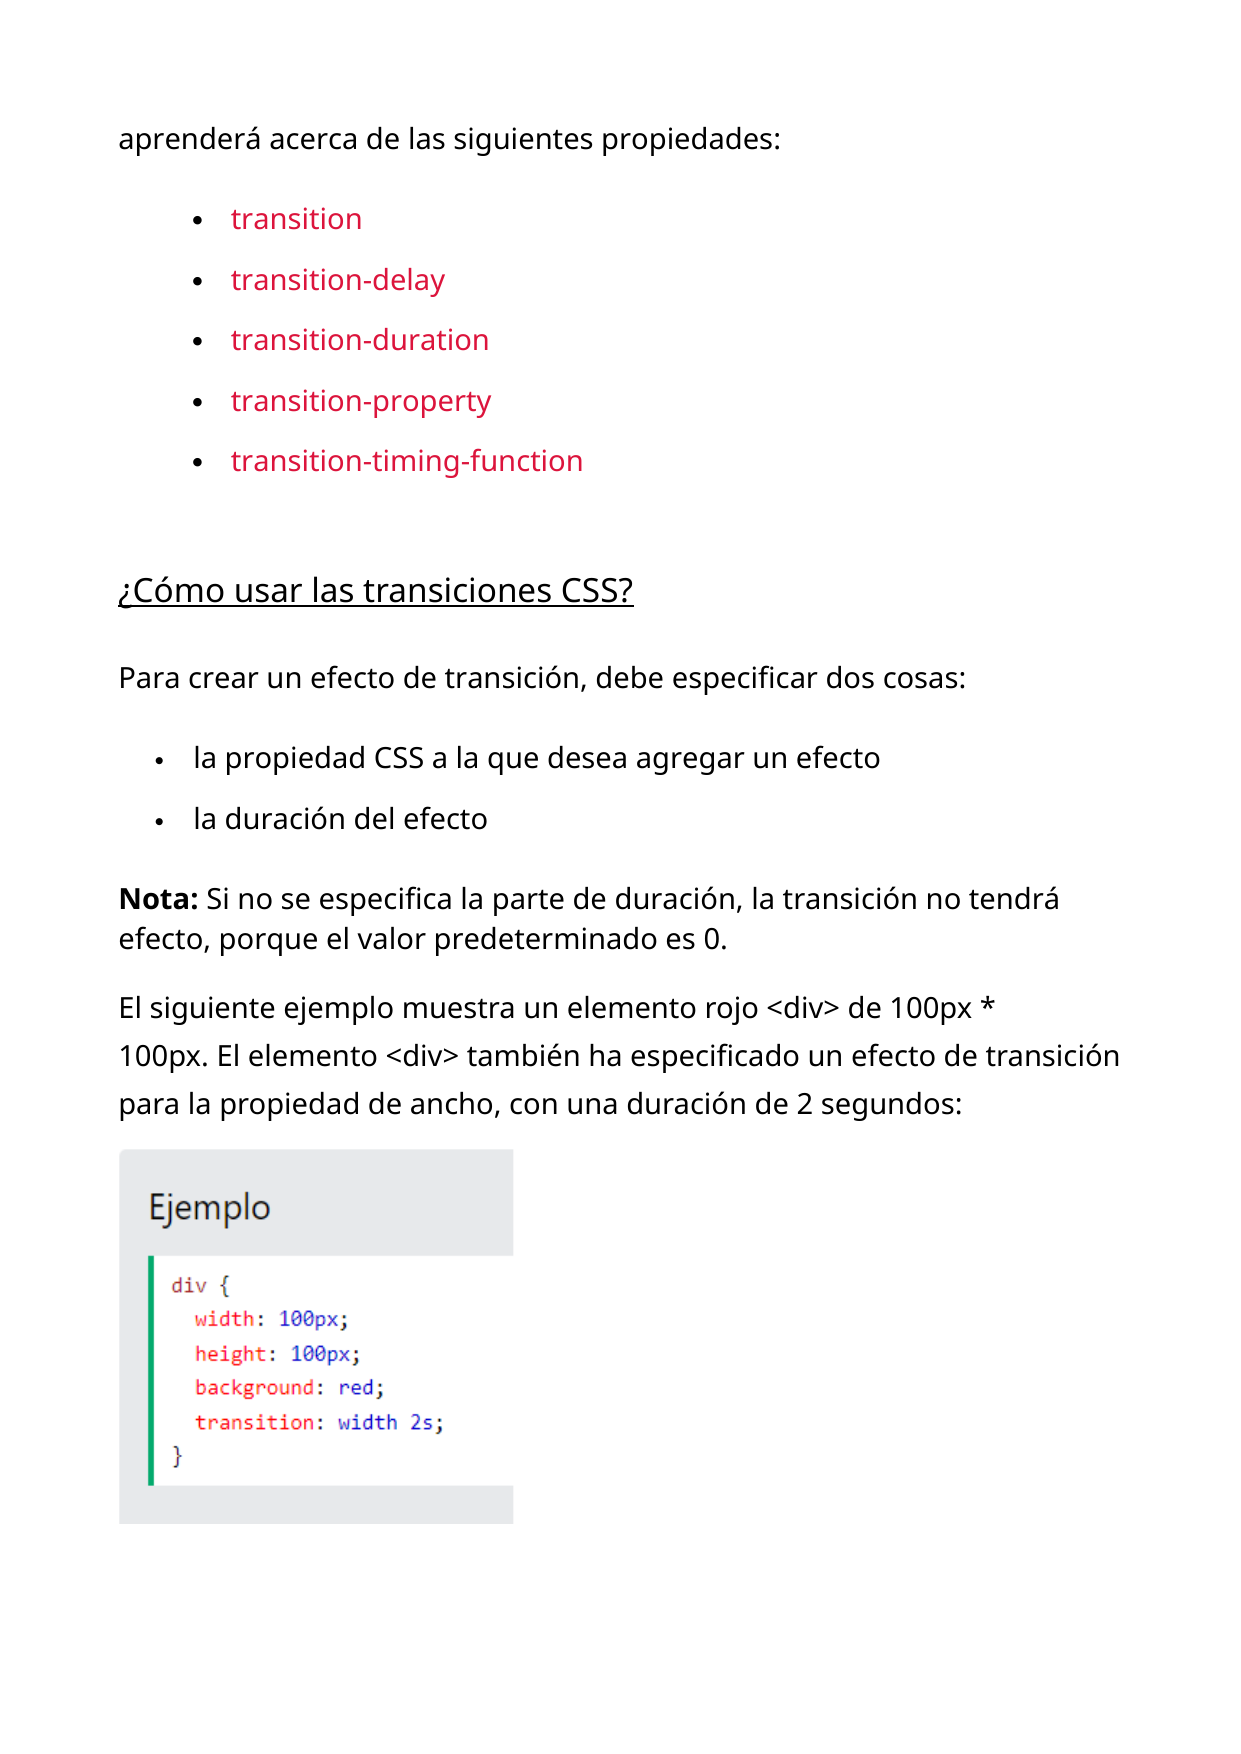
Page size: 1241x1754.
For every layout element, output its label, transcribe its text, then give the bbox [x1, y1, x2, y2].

list transition-delay [193, 259, 1122, 298]
text Nota: Si no se especifica la parte de duración, la transición no tendrá efecto, porque el valor predeterminado es 0. [118, 878, 1122, 958]
list transition [193, 198, 1122, 238]
list transition-timing-function [193, 440, 1122, 480]
subtitle ¿Cómo usar las transiciones CSS? [118, 567, 1122, 612]
list transition-duration [193, 319, 1122, 359]
text Para crear un efecto de transición, debe especificar dos cosas: [118, 658, 1122, 697]
list la propiedad CSS a la que desea agregar un efecto [156, 738, 1122, 777]
text El siguiente ejemplo muestra un elemento rojo <div> de 100px * 100px. El elemento <div> también ha especificado un efecto de transición para la propiedad de ancho, con una duración de 2 segundos: [118, 988, 1122, 1123]
list la duración del efecto [156, 798, 1122, 838]
text aprenderá acerca de las siguientes propiedades: [118, 118, 1122, 158]
list transition-property [193, 380, 1122, 419]
